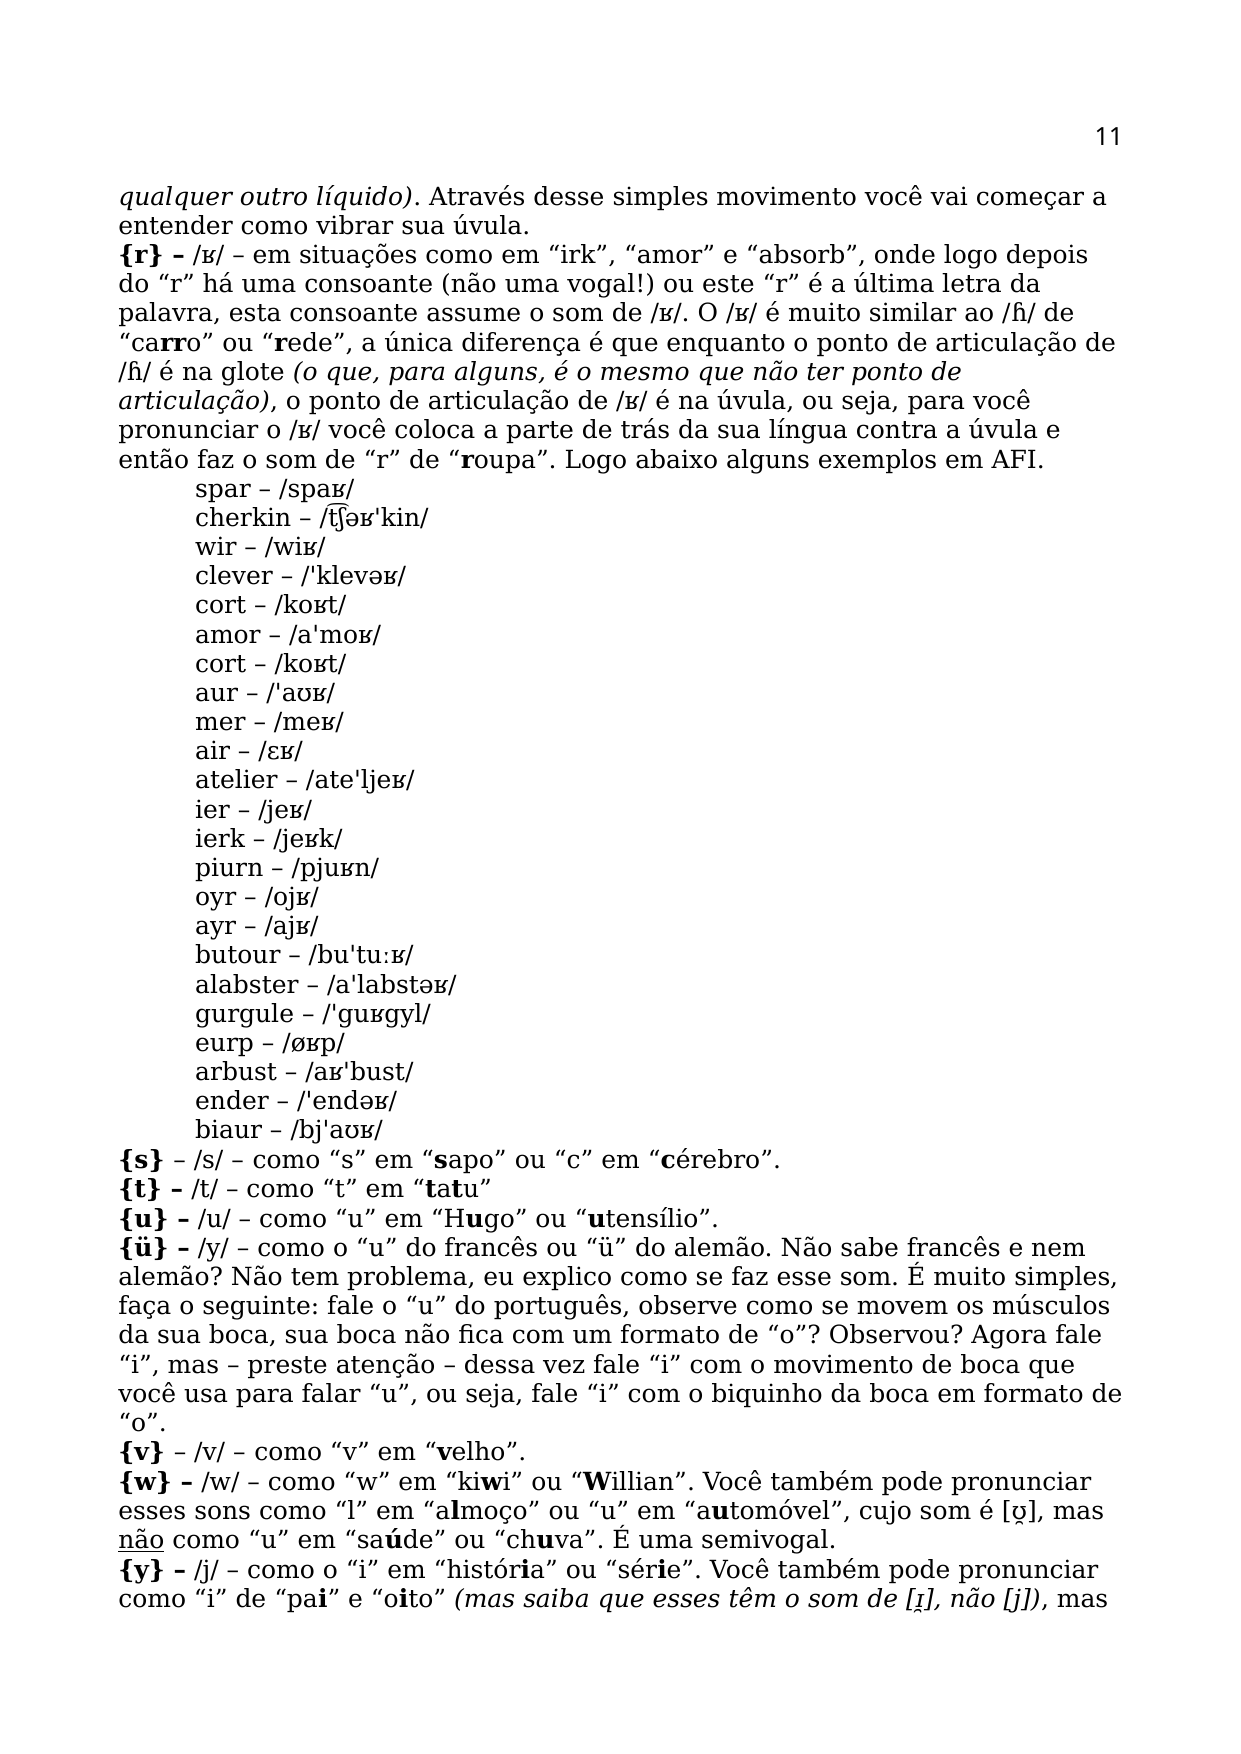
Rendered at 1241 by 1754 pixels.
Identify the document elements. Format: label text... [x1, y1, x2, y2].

text {w} – /w/ – como “w” em “kiwi” ou “Willian”. Você também pode pronunciar esses sons como “l” em “almoço” ou “u” em “automóvel”, cujo som é [ʊ̯], mas não como “u” em “saúde” ou “chuva”. É uma semivogal. [118, 1467, 1123, 1555]
text spar – /spaʁ/ cherkin – /t͡ʃəʁ'kin/ wir – /wiʁ/ [195, 474, 1123, 561]
text {ü} – /y/ – como o “u” do francês ou “ü” do alemão. Não sabe francês e nem alemão? Não tem problema, eu explico como se faz esse som. É muito simples, faça o seguinte: fale o “u” do português, observe como se movem os músculos da sua boca, sua boca não fica com um formato de “o”? Observou? Agora fale “i”, mas – preste atenção – dessa vez fale “i” com o movimento de boca que você usa para falar “u”, ou seja, fale “i” com o biquinho da boca em formato de “o”. [118, 1233, 1123, 1437]
text {t} – /t/ – como “t” em “tatu” [118, 1174, 1123, 1203]
text clever – /'klevəʁ/ cort – /koʁt/ amor – /a'moʁ/ cort – /koʁt/ aur – /'aʊʁ/ mer – /meʁ/ air – /ɛʁ/ atelier – /ate'ljeʁ/ ier – /jeʁ/ ierk – /jeʁk/ piurn – /pjuʁn/ oyr – /ojʁ/ ayr – /ajʁ/ butour – /bu'tuːʁ/ alabster – /a'labstəʁ/ gurgule – /'guʁgyl/ eurp – /øʁp/ arbust – /aʁ'bust/ ender – /'endəʁ/ [195, 561, 1123, 1116]
text {s} – /s/ – como “s” em “sapo” ou “c” em “cérebro”. [118, 1145, 1123, 1174]
text qualquer outro líquido). Através desse simples movimento você vai começar a entender como vibrar sua úvula. [118, 182, 1123, 240]
text {v} – /v/ – como “v” em “velho”. [118, 1437, 1123, 1467]
text biaur – /bj'aʊʁ/ [195, 1116, 1123, 1145]
text {y} – /j/ – como o “i” em “história” ou “série”. Você também pode pronunciar como “i” de “pai” e “oito” (mas saiba que esses têm o som de [ɪ̯], não [j]), mas [118, 1555, 1123, 1613]
text {u} – /u/ – como “u” em “Hugo” ou “utensílio”. [118, 1203, 1123, 1233]
text {r} – /ʁ/ – em situações como em “irk”, “amor” e “absorb”, onde logo depois do “r” há uma consoante (não uma vogal!) ou este “r” é a última letra da palavra, esta consoante assume o som de /ʁ/. O /ʁ/ é muito similar ao /ɦ/ de “carro” ou “rede”, a única diferença é que enquanto o ponto de articulação de /ɦ/ é na glote (o que, para alguns, é o mesmo que não ter ponto de articulação), o ponto de articulação de /ʁ/ é na úvula, ou seja, para você pronunciar o /ʁ/ você coloca a parte de trás da sua língua contra a úvula e então faz o som de “r” de “roupa”. Logo abaixo alguns exemplos em AFI. [118, 240, 1123, 474]
